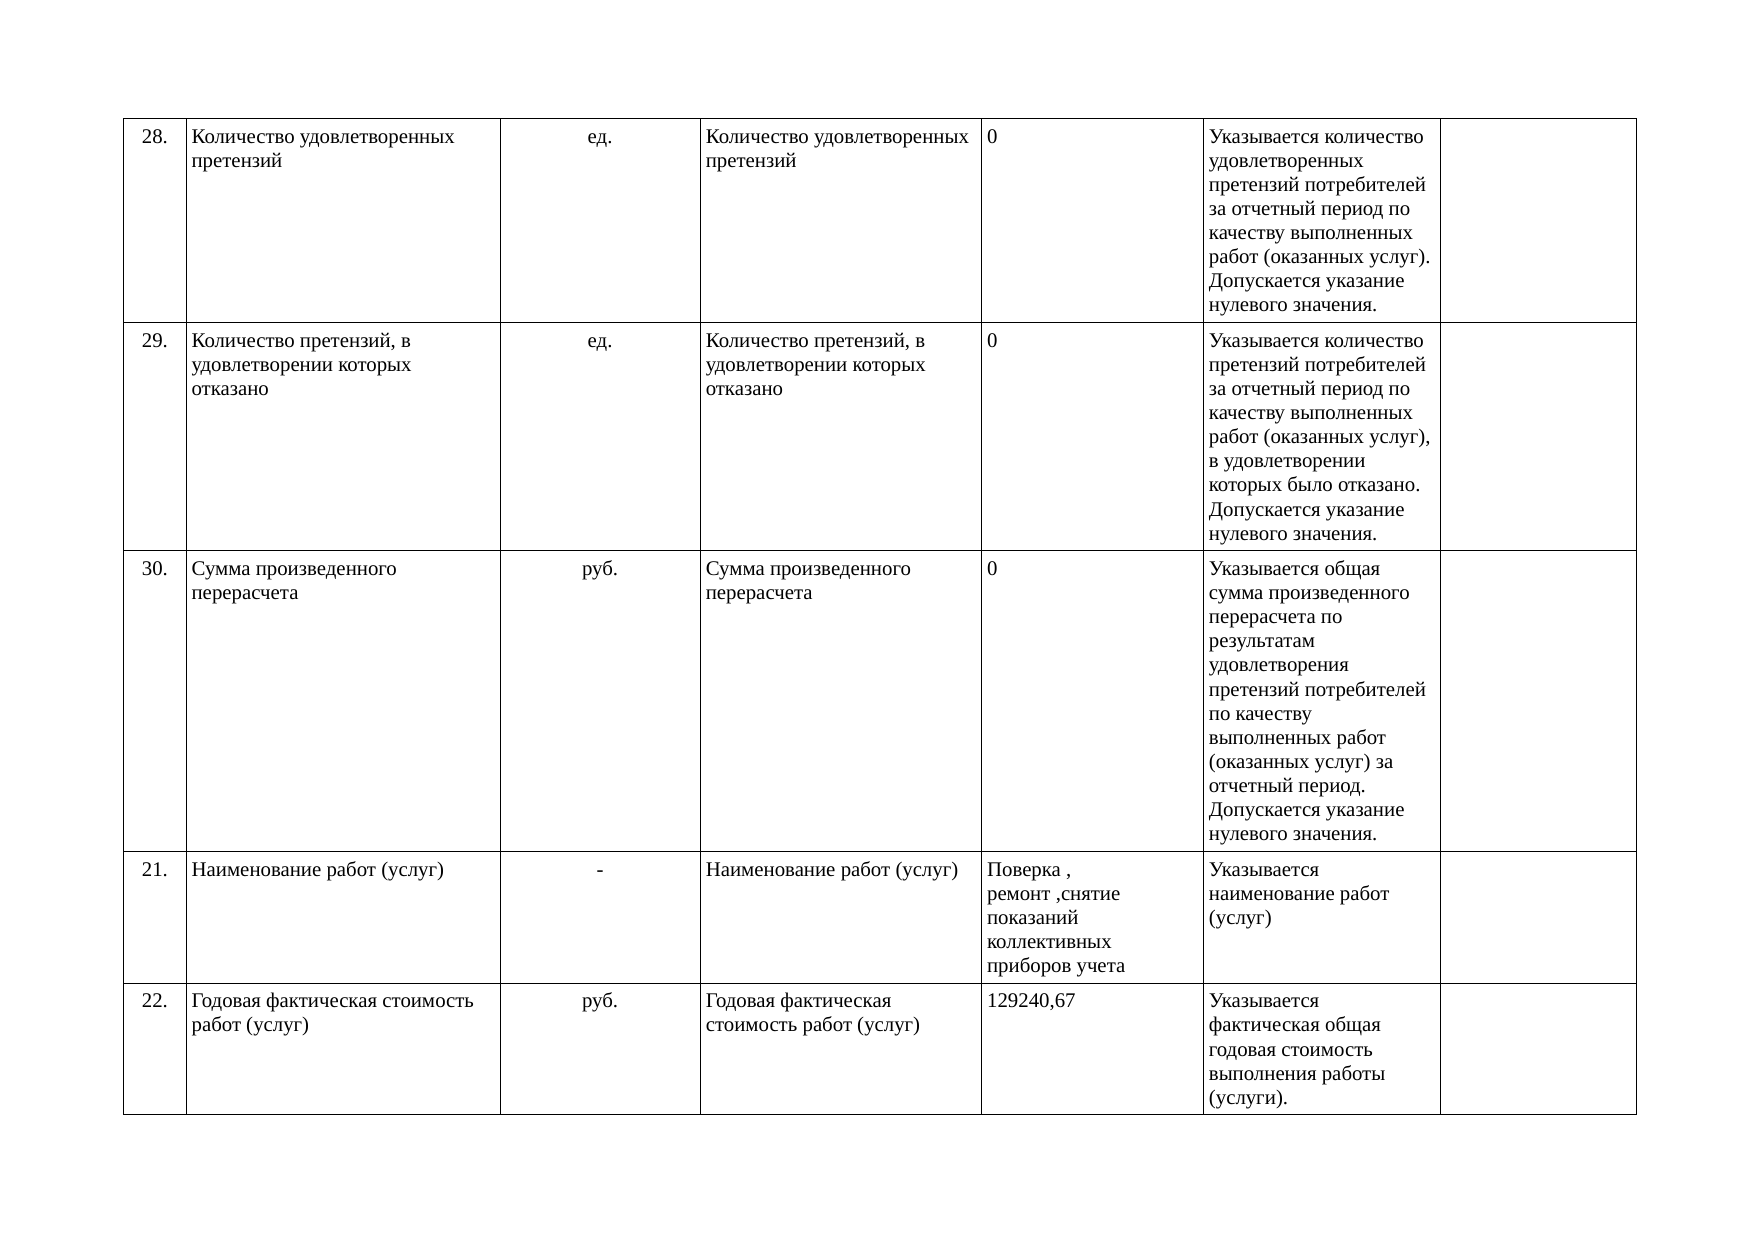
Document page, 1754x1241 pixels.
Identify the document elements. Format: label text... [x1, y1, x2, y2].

table_cell 28. [124, 119, 186, 322]
table_cell - [501, 852, 700, 982]
table_cell Количество претензий, в удовлетворении которых отказано [701, 323, 981, 550]
table_cell [1441, 984, 1636, 1114]
table_cell Количество претензий, в удовлетворении которых отказано [187, 323, 500, 550]
table_cell 0 [982, 119, 1203, 322]
table_cell Указывается наименование работ (услуг) [1204, 852, 1440, 982]
table_cell ед. [501, 119, 700, 322]
table_cell Годовая фактическая стоимость работ (услуг) [701, 984, 981, 1114]
table_cell Сумма произведенного перерасчета [701, 551, 981, 851]
table_cell руб. [501, 984, 700, 1114]
table_cell Сумма произведенного перерасчета [187, 551, 500, 851]
table_cell 21. [124, 852, 186, 982]
table_cell 0 [982, 551, 1203, 851]
table_cell 0 [982, 323, 1203, 550]
table_cell 22. [124, 984, 186, 1114]
table_cell 30. [124, 551, 186, 851]
table_cell Количество удовлетворенных претензий [701, 119, 981, 322]
table_cell [1441, 551, 1636, 851]
table_cell [1441, 323, 1636, 550]
table_cell Указывается общая сумма произведенного перерасчета по результатам удовлетворения претензий потребителей по качеству выполненных работ (оказанных услуг) за отчетный период. Допускается указание нулевого значения. [1204, 551, 1440, 851]
table_cell руб. [501, 551, 700, 851]
table_cell Поверка , ремонт ,снятие показаний коллективных приборов учета [982, 852, 1203, 982]
table_cell Указывается фактическая общая годовая стоимость выполнения работы (услуги). [1204, 984, 1440, 1114]
table_cell 29. [124, 323, 186, 550]
table_cell [1441, 119, 1636, 322]
table_cell Наименование работ (услуг) [701, 852, 981, 982]
table_cell [1441, 852, 1636, 982]
table_cell Наименование работ (услуг) [187, 852, 500, 982]
table_cell Годовая фактическая стоимость работ (услуг) [187, 984, 500, 1114]
table_cell Количество удовлетворенных претензий [187, 119, 500, 322]
table_cell Указывается количество удовлетворенных претензий потребителей за отчетный период по качеству выполненных работ (оказанных услуг). Допускается указание нулевого значения. [1204, 119, 1440, 322]
table_cell ед. [501, 323, 700, 550]
table_cell Указывается количество претензий потребителей за отчетный период по качеству выполненных работ (оказанных услуг), в удовлетворении которых было отказано. Допускается указание нулевого значения. [1204, 323, 1440, 550]
table_cell 129240,67 [982, 984, 1203, 1114]
